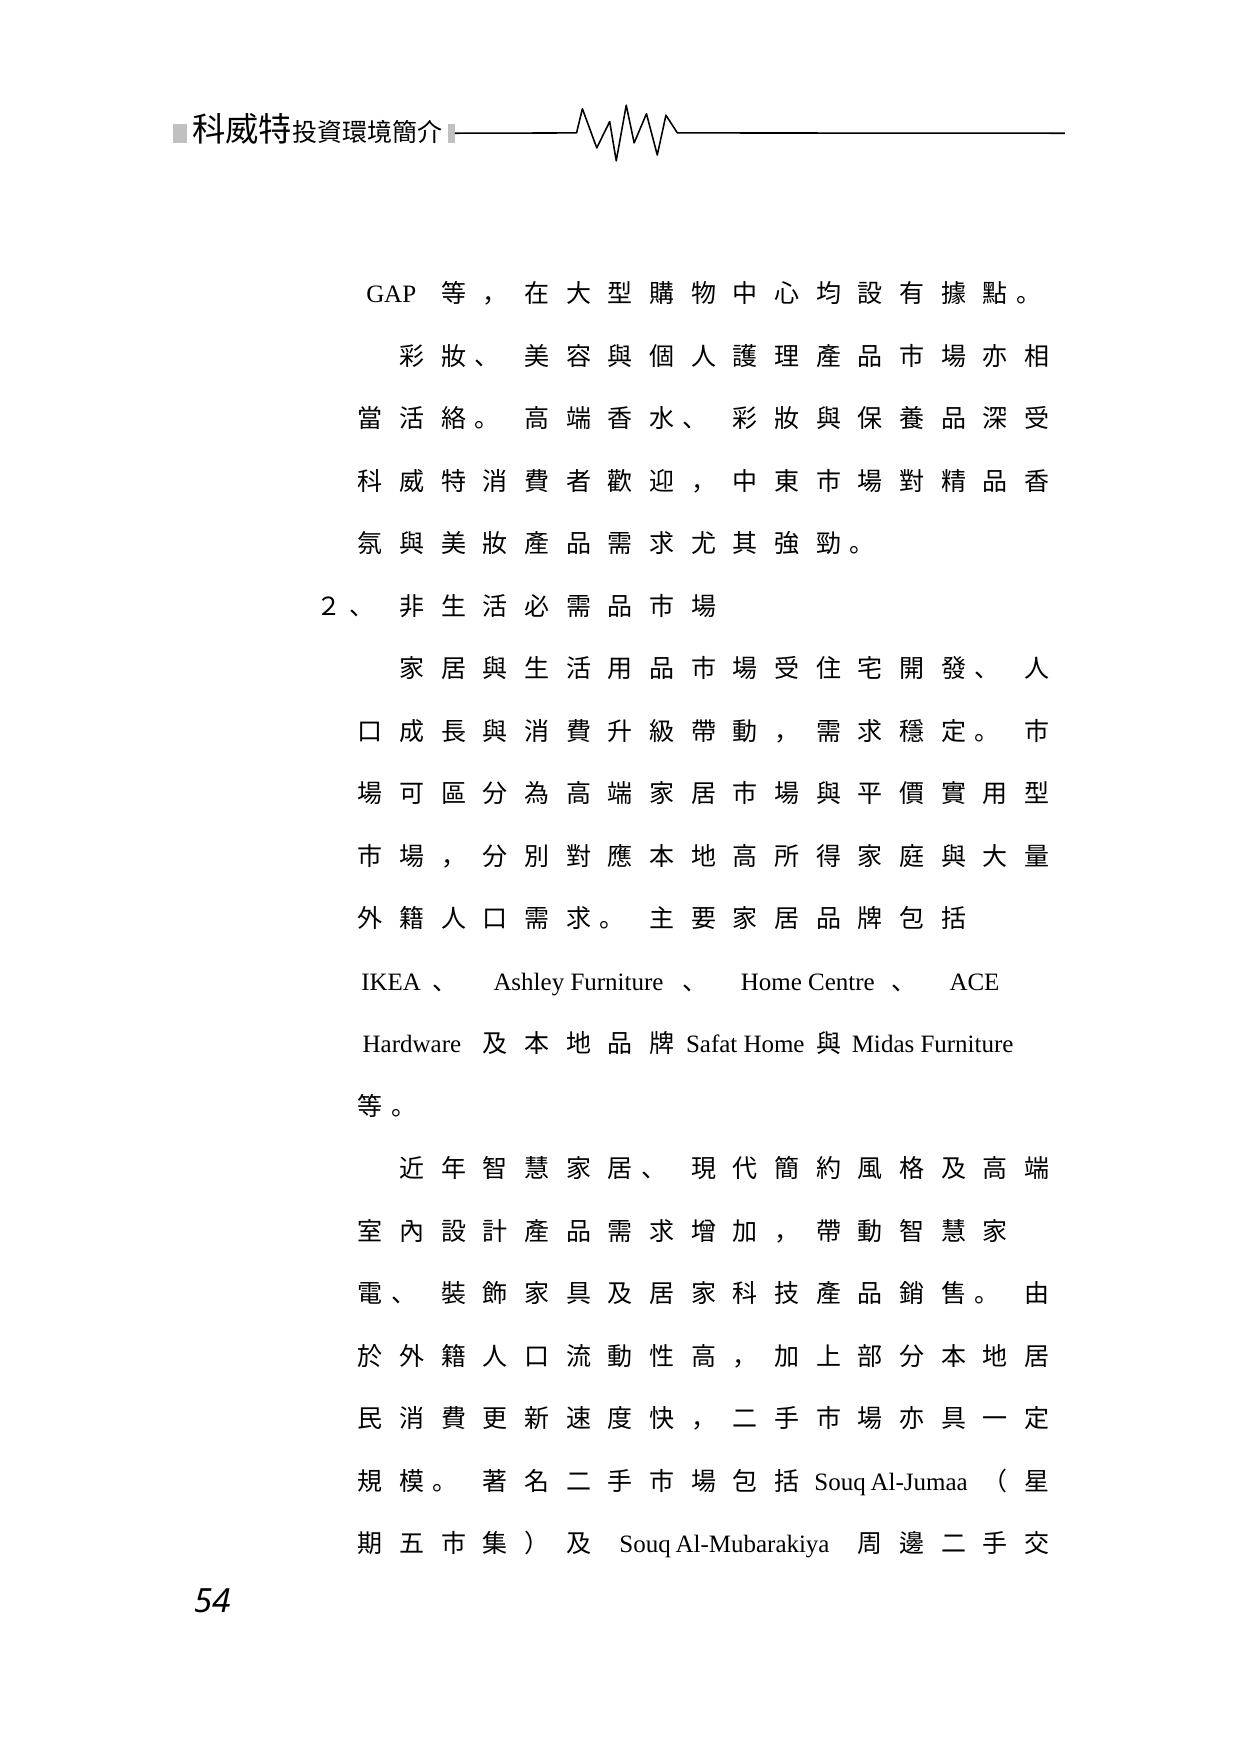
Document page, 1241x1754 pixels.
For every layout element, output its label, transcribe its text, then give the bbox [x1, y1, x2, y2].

text 彩妝、美容與個人護理產品市場亦相當活絡。高端香水、彩妝與保養品深受科威特消費者歡迎，中東市場對精品香氛與美妝產品需求尤其強勁。 [330, 313, 1058, 563]
text 家居與生活用品市場受住宅開發、人口成長與消費升級帶動，需求穩定。市場可區分為高端家居市場與平價實用型市場，分別對應本地高所得家庭與大量外籍人口需求。主要家居品牌包括IKEA、Ashley Furniture、Home Centre、ACE Hardware及本地品牌Safat Home與Midas Furniture等。 [330, 625, 1058, 1125]
text GAP等，在大型購物中心均設有據點。 [330, 250, 1058, 313]
text ２、非生活必需品市場 [281, 563, 1058, 625]
text 近年智慧家居、現代簡約風格及高端室內設計產品需求增加，帶動智慧家電、裝飾家具及居家科技產品銷售。由於外籍人口流動性高，加上部分本地居民消費更新速度快，二手市場亦具一定規模。著名二手市場包括Souq Al-Jumaa（星期五市集）及Souq Al-Mubarakiya周邊二手交 [330, 1125, 1058, 1563]
